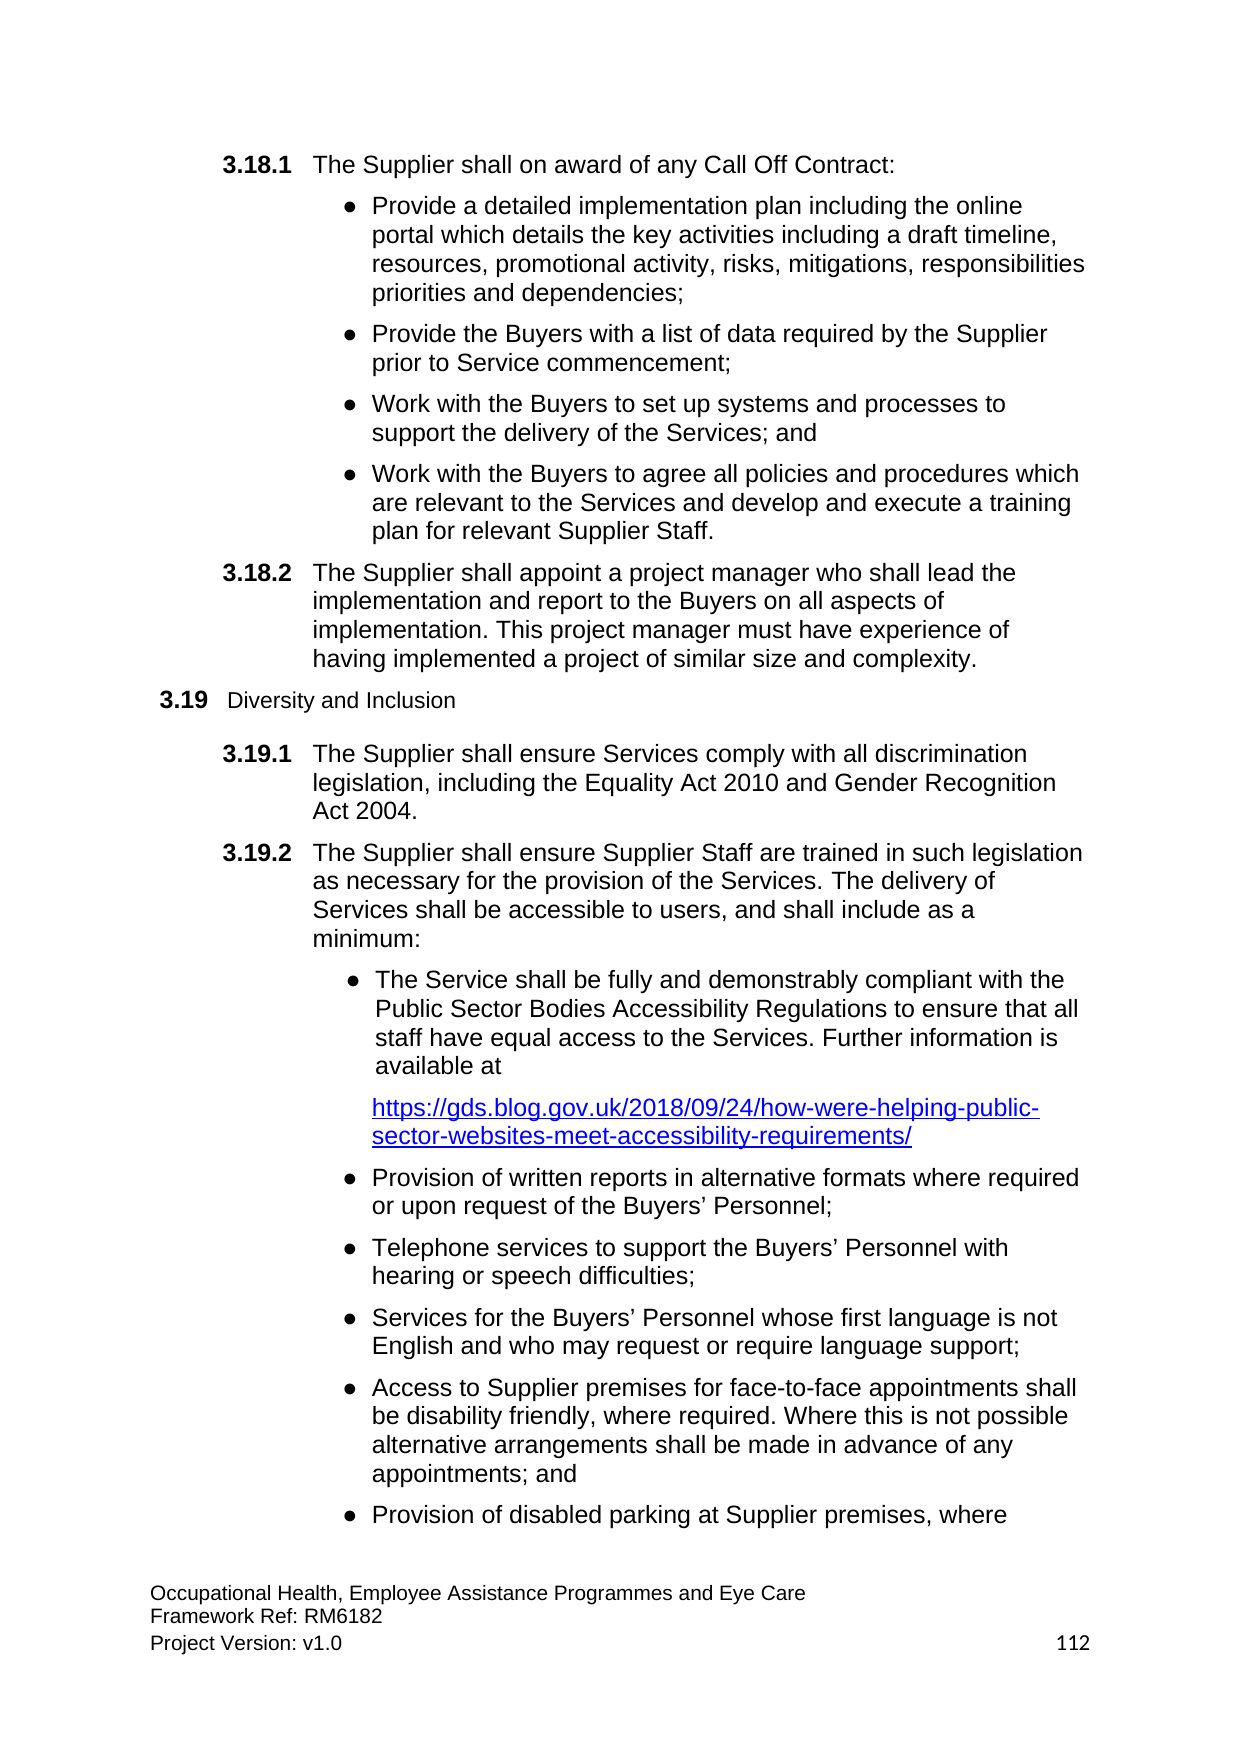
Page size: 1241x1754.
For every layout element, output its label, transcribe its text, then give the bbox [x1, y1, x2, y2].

list Provide the Buyers with a list of data required by the Supplier prior to Service commencement; [342, 319, 1090, 376]
list The Supplier shall appoint a project manager who shall lead the implementation and report to the Buyers on all aspects of implementation. This project manager must have experience of having implemented a project of similar size and complexity. [222, 557, 1090, 672]
list Provision of disabled parking at Supplier premises, where [342, 1500, 1090, 1529]
list Access to Supplier premises for face-to-face appointments shall be disability friendly, where required. Where this is not possible alternative arrangements shall be made in advance of any appointments; and [342, 1372, 1090, 1487]
subtitle Diversity and Inclusion [159, 685, 1090, 714]
text https://gds.blog.gov.uk/2018/09/24/how-were-helping-public-sector-websites-meet-accessibility-requirements/ [372, 1092, 1090, 1150]
list Work with the Buyers to set up systems and processes to support the delivery of the Services; and [342, 389, 1090, 446]
list The Supplier shall on award of any Call Off Contract: [222, 150, 1090, 179]
list Telephone services to support the Buyers’ Personnel with hearing or speech difficulties; [342, 1232, 1090, 1290]
list The Supplier shall ensure Supplier Staff are trained in such legislation as necessary for the provision of the Services. The delivery of Services shall be accessible to users, and shall include as a minimum: [222, 837, 1090, 952]
list Provision of written reports in alternative formats where required or upon request of the Buyers’ Personnel; [342, 1162, 1090, 1220]
list Work with the Buyers to agree all policies and procedures which are relevant to the Services and develop and execute a training plan for relevant Supplier Staff. [342, 459, 1090, 545]
list The Service shall be fully and demonstrably compliant with the Public Sector Bodies Accessibility Regulations to ensure that all staff have equal access to the Services. Further information is available at [345, 965, 1090, 1080]
list The Supplier shall ensure Services comply with all discrimination legislation, including the Equality Act 2010 and Gender Recognition Act 2004. [222, 739, 1090, 825]
list Provide a detailed implementation plan including the online portal which details the key activities including a draft timeline, resources, promotional activity, risks, mitigations, responsibilities priorities and dependencies; [342, 191, 1090, 306]
list Services for the Buyers’ Personnel whose first language is not English and who may request or require language support; [342, 1302, 1090, 1360]
